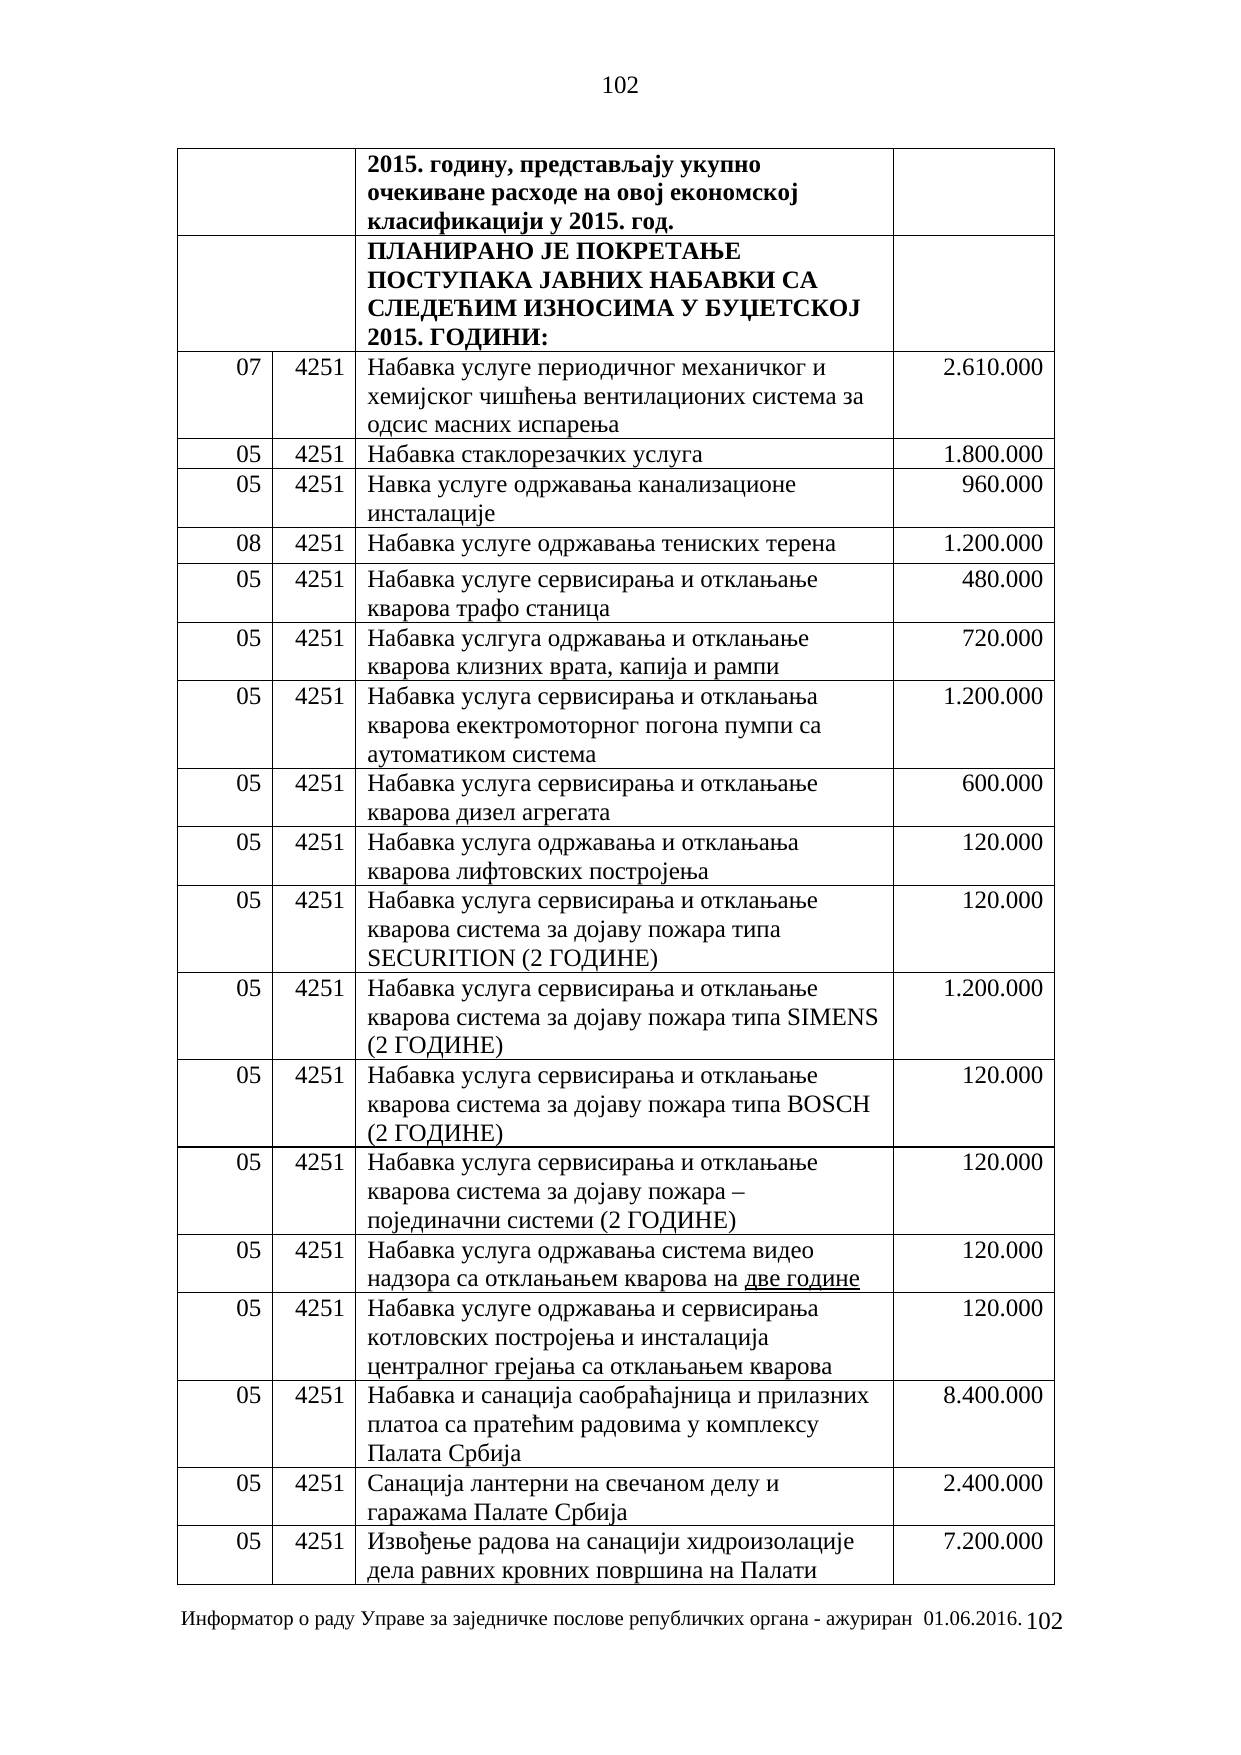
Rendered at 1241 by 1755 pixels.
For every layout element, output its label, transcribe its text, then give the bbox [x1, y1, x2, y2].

table_cell 1.200.000 [894, 973, 1054, 1059]
table_cell 05 [178, 1381, 272, 1467]
table_cell 4251 [273, 1293, 355, 1379]
table_cell 08 [178, 528, 272, 563]
table_cell 4251 [273, 352, 355, 438]
table_cell 120.000 [894, 1293, 1054, 1379]
table_cell Набавка стаклорезачких услуга [356, 439, 893, 468]
table_cell 4251 [273, 1060, 355, 1146]
table_cell 4251 [273, 827, 355, 884]
table_cell 4251 [273, 1526, 355, 1584]
table_cell 600.000 [894, 769, 1054, 826]
table_cell 4251 [273, 1235, 355, 1292]
table_cell 05 [178, 1060, 272, 1146]
table_cell 05 [178, 1526, 272, 1584]
table_cell 4251 [273, 1148, 355, 1234]
table_cell 4251 [273, 623, 355, 680]
table_cell [894, 149, 1054, 235]
table_cell Набавка услуга сервисирања и отклањање кварова система за дојаву пожара – појединачни системи (2 ГОДИНЕ) [356, 1148, 893, 1234]
table_cell 1.200.000 [894, 528, 1054, 563]
table_cell Набавка услуга одржавања система видео надзора са отклањањем кварова на две године [356, 1235, 893, 1292]
table_cell Набавка услуга сервисирања и отклањање кварова система за дојаву пожара типа SIMENS (2 ГОДИНЕ) [356, 973, 893, 1059]
table_cell Набавка услуге одржавања и сервисирања котловских постројења и инсталација центрaлног грејања са отклањањем кварова [356, 1293, 893, 1379]
table_cell 05 [178, 623, 272, 680]
table_cell 960.000 [894, 469, 1054, 527]
table_cell 4251 [273, 564, 355, 622]
table_cell Набавка услуга сервисирања и отклањања кварова екектромоторног погона пумпи са аутоматиком система [356, 681, 893, 767]
table_cell 05 [178, 827, 272, 884]
table_cell 4251 [273, 973, 355, 1059]
table_cell 8.400.000 [894, 1381, 1054, 1467]
table_cell 05 [178, 681, 272, 767]
table_cell 2.610.000 [894, 352, 1054, 438]
table_cell Набавка и санација саобраћајница и прилазних платоа са пратећим радовима у комплексу Палата Србија [356, 1381, 893, 1467]
table_cell Набавка услуга сервисирања и отклањање кварова дизел агрегата [356, 769, 893, 826]
table_cell 720.000 [894, 623, 1054, 680]
table_cell 7.200.000 [894, 1526, 1054, 1584]
table_cell 05 [178, 1293, 272, 1379]
table_cell 2015. годину, представљају укупно очекиване расходе на овој економској класификацији у 2015. год. [356, 149, 893, 235]
table_cell Набавка услуга сервисирања и отклањање кварова система за дојаву пожара типа BOSCH (2 ГОДИНЕ) [356, 1060, 893, 1146]
table_cell 4251 [273, 1468, 355, 1525]
table_cell 4251 [273, 1381, 355, 1467]
table_cell 05 [178, 1468, 272, 1525]
table_cell 4251 [273, 886, 355, 972]
table_cell Набавка услуге сервисирања и отклањање кварова трафо станица [356, 564, 893, 622]
table_cell 480.000 [894, 564, 1054, 622]
table_cell 05 [178, 973, 272, 1059]
table_cell 05 [178, 564, 272, 622]
table_cell [178, 236, 355, 351]
table_cell [894, 236, 1054, 351]
table_cell 120.000 [894, 1060, 1054, 1146]
table_cell Навка услуге одржавања канализационе инсталације [356, 469, 893, 527]
table_cell 120.000 [894, 886, 1054, 972]
table_cell 2.400.000 [894, 1468, 1054, 1525]
table_cell 05 [178, 1148, 272, 1234]
table_cell 4251 [273, 439, 355, 468]
table_cell 4251 [273, 769, 355, 826]
table_cell Набавка услуге одржавања тениских терена [356, 528, 893, 563]
table_cell 120.000 [894, 1235, 1054, 1292]
table_cell 05 [178, 1235, 272, 1292]
table_cell 05 [178, 439, 272, 468]
table_cell 05 [178, 469, 272, 527]
table_cell 120.000 [894, 1148, 1054, 1234]
table_cell Набавка услуга сервисирања и отклањање кварова система за дојаву пожара типа SECURITION (2 ГОДИНЕ) [356, 886, 893, 972]
table_cell 4251 [273, 681, 355, 767]
table_cell 05 [178, 886, 272, 972]
table_cell 1.800.000 [894, 439, 1054, 468]
table_cell Набавка услуге периодичног механичког и хемијског чишћења вентилационих система за одсис масних испарења [356, 352, 893, 438]
table_cell Набавка услуга одржавања и отклањања кварова лифтовских постројења [356, 827, 893, 884]
table_cell ПЛАНИРАНО ЈЕ ПОКРЕТАЊЕ ПОСТУПАКА ЈАВНИХ НАБАВКИ СА СЛЕДЕЋИМ ИЗНОСИМА У БУЏЕТСКОЈ 2015. ГОДИНИ: [356, 236, 893, 351]
table_cell [178, 149, 355, 235]
table_cell Санација лантерни на свечаном делу и гаражама Палате Србија [356, 1468, 893, 1525]
table_cell 05 [178, 769, 272, 826]
table_cell 1.200.000 [894, 681, 1054, 767]
table_cell 4251 [273, 469, 355, 527]
table_cell Набавка услгуга одржавања и отклањање кварова клизних врата, капија и рампи [356, 623, 893, 680]
table_cell 4251 [273, 528, 355, 563]
table_cell 07 [178, 352, 272, 438]
table_cell Извођење радова на санацији хидроизолације дела равних кровних површина на Палати [356, 1526, 893, 1584]
table_cell 120.000 [894, 827, 1054, 884]
